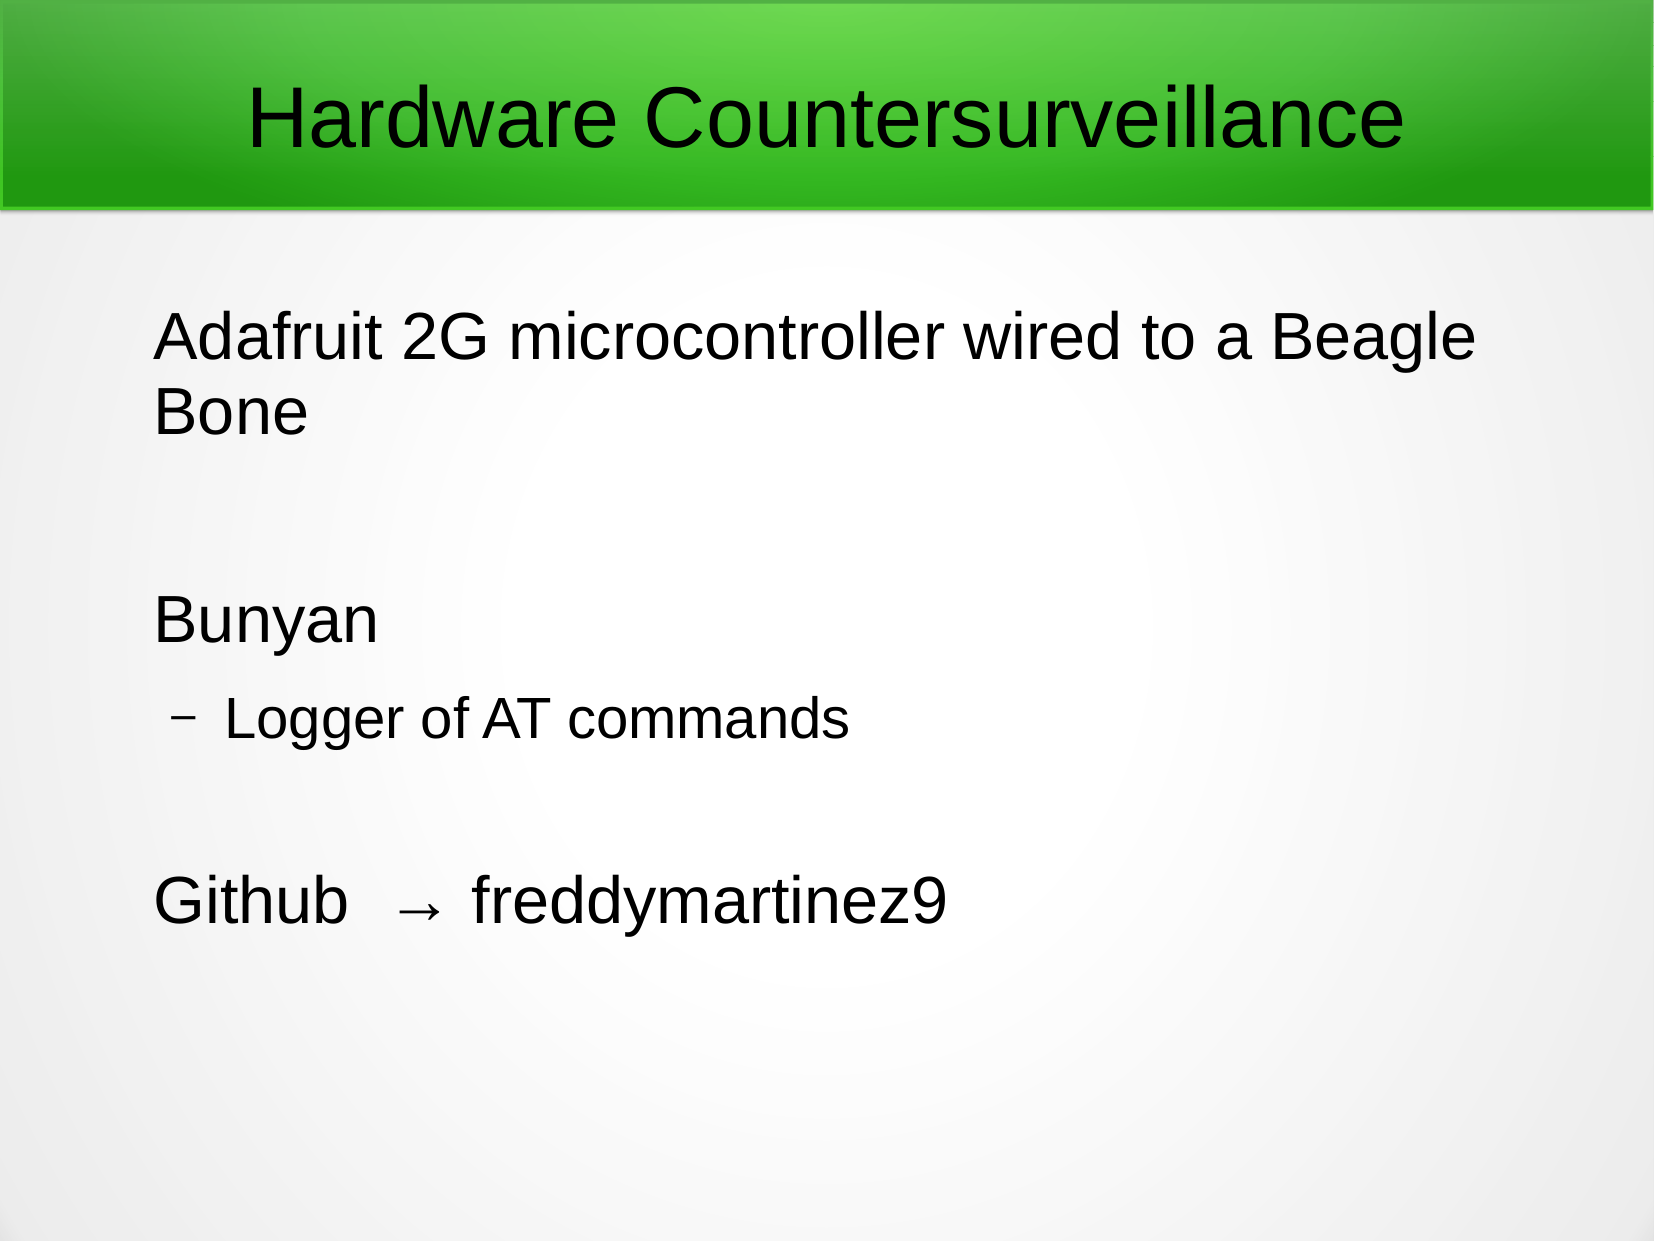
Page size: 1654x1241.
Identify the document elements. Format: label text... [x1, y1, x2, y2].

list Adafruit 2G microcontroller wired to a Beagle Bone Bunyan Logger of AT commands Github → freddymartinez9 [82, 299, 1571, 1019]
title Hardware Countersurveillance [82, 47, 1571, 189]
